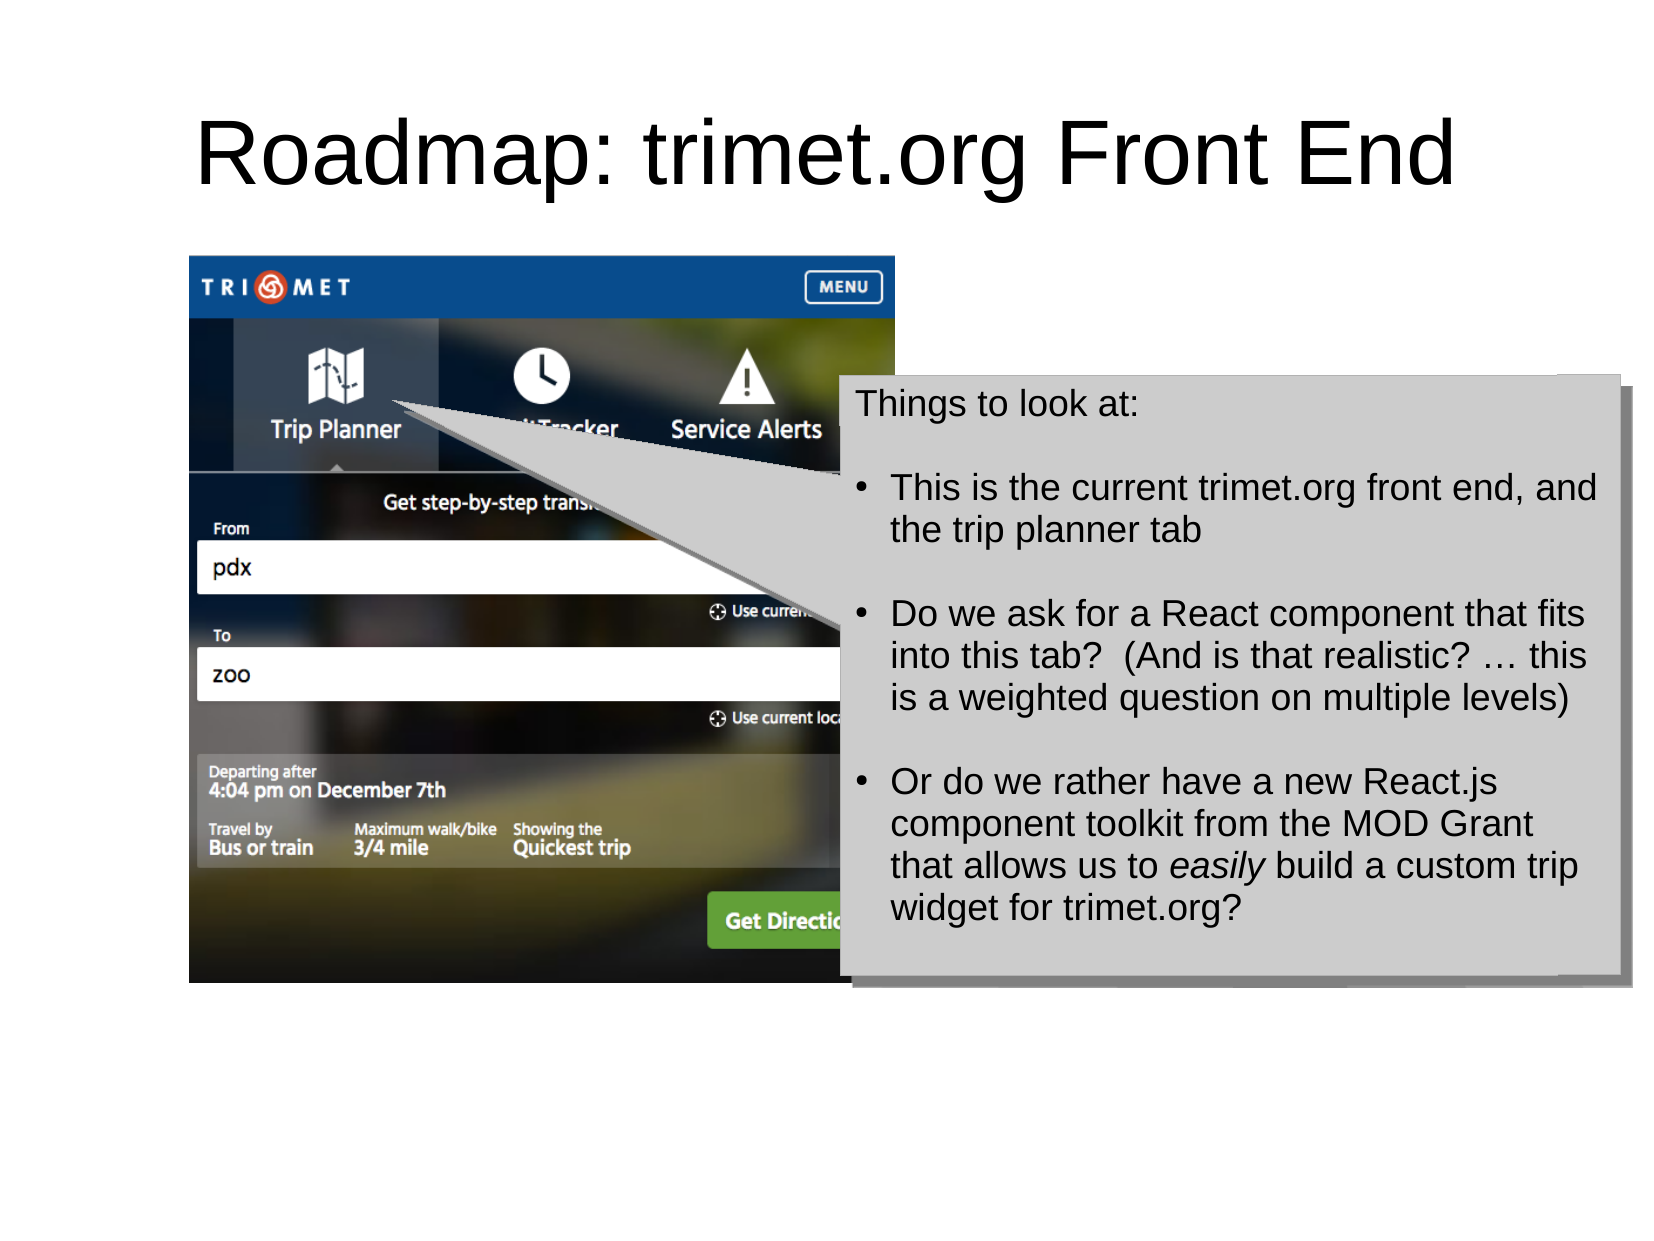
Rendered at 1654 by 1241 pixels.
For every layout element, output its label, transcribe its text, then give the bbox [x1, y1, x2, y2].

title Roadmap: trimet.org Front End [82, 49, 1571, 257]
picture [189, 255, 895, 983]
text_box Things to look at: This is the current trimet.org front end, and the trip planner tab Do we ask for a React component that fits into this tab? (And is that realistic? … this is a weighted question on multiple levels) Or do we rather have a new React.js component toolkit from the MOD Grant that allows us to easily build a custom trip widget for trimet.org? [392, 374, 1621, 976]
